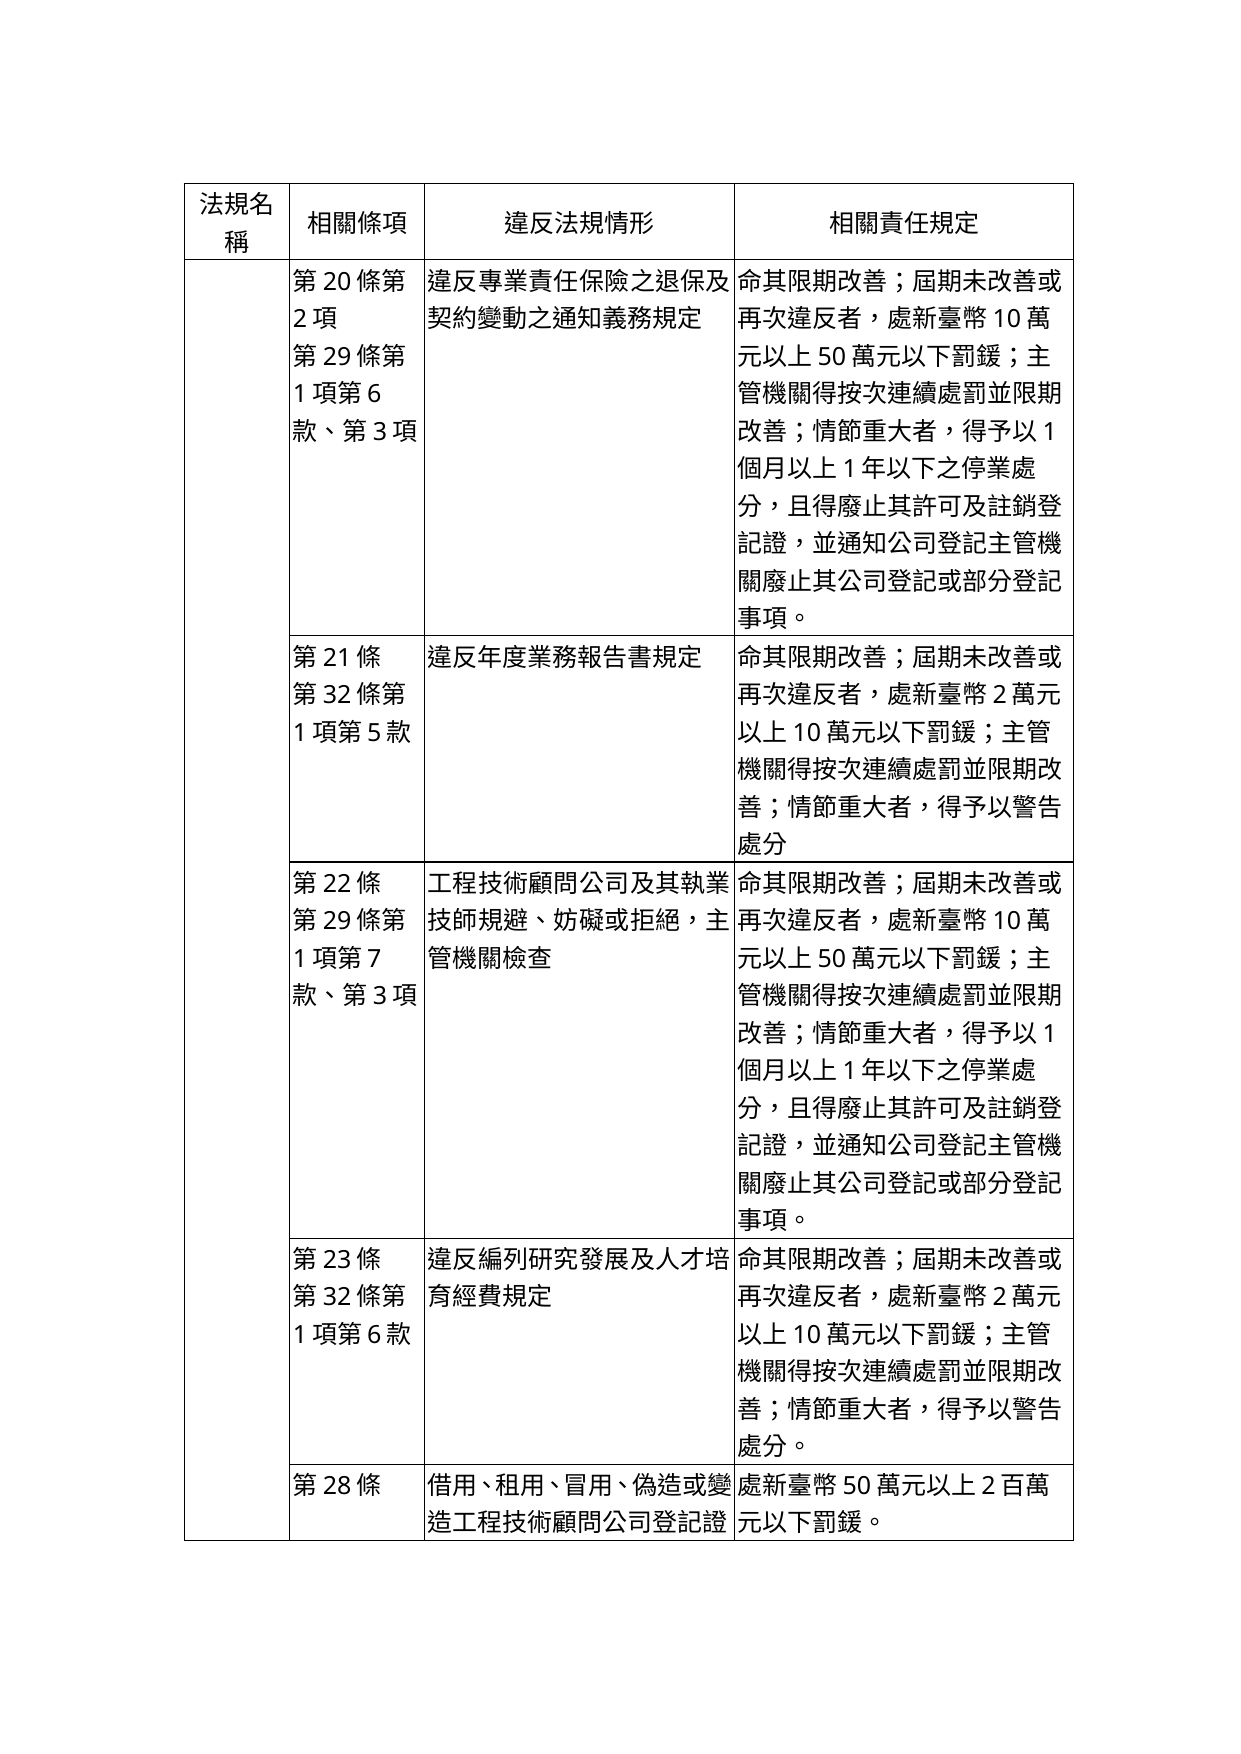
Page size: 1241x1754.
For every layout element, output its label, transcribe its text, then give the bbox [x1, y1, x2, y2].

table_cell 第28條 [290, 1465, 424, 1539]
table_cell 第21條 第32條第1項第5款 [290, 636, 424, 861]
table_cell [185, 260, 289, 1539]
table_cell 命其限期改善；屆期未改善或再次違反者，處新臺幣10萬元以上50萬元以下罰鍰；主管機關得按次連續處罰並限期改善；情節重大者，得予以1個月以上1年以下之停業處分，且得廢止其許可及註銷登記證，並通知公司登記主管機關廢止其公司登記或部分登記事項。 [735, 863, 1073, 1237]
table_cell 違反年度業務報告書規定 [425, 636, 734, 861]
table_cell 借用、租用、冒用、偽造或變造工程技術顧問公司登記證 [425, 1465, 734, 1539]
table_cell 違反編列研究發展及人才培育經費規定 [425, 1239, 734, 1463]
table_cell 命其限期改善；屆期未改善或再次違反者，處新臺幣10萬元以上50萬元以下罰鍰；主管機關得按次連續處罰並限期改善；情節重大者，得予以1個月以上1年以下之停業處分，且得廢止其許可及註銷登記證，並通知公司登記主管機關廢止其公司登記或部分登記事項。 [735, 260, 1073, 635]
table_header 法規名稱 [185, 184, 289, 259]
table_cell 第23條 第32條第1項第6款 [290, 1239, 424, 1463]
table_cell 第22條 第29條第1項第7款、第3項 [290, 863, 424, 1237]
table_cell 工程技術顧問公司及其執業技師規避、妨礙或拒絕，主管機關檢查 [425, 863, 734, 1237]
table_cell 命其限期改善；屆期未改善或再次違反者，處新臺幣2萬元以上10萬元以下罰鍰；主管機關得按次連續處罰並限期改善；情節重大者，得予以警告處分。 [735, 1239, 1073, 1463]
table_cell 第20條第2項 第29條第1項第6款、第3項 [290, 260, 424, 635]
table_header 相關條項 [290, 184, 424, 259]
table_cell 違反專業責任保險之退保及契約變動之通知義務規定 [425, 260, 734, 635]
table_cell 處新臺幣50萬元以上2百萬元以下罰鍰。 [735, 1465, 1073, 1539]
table_header 違反法規情形 [425, 184, 734, 259]
table_header 相關責任規定 [735, 184, 1073, 259]
table_cell 命其限期改善；屆期未改善或再次違反者，處新臺幣2萬元以上10萬元以下罰鍰；主管機關得按次連續處罰並限期改善；情節重大者，得予以警告處分 [735, 636, 1073, 861]
